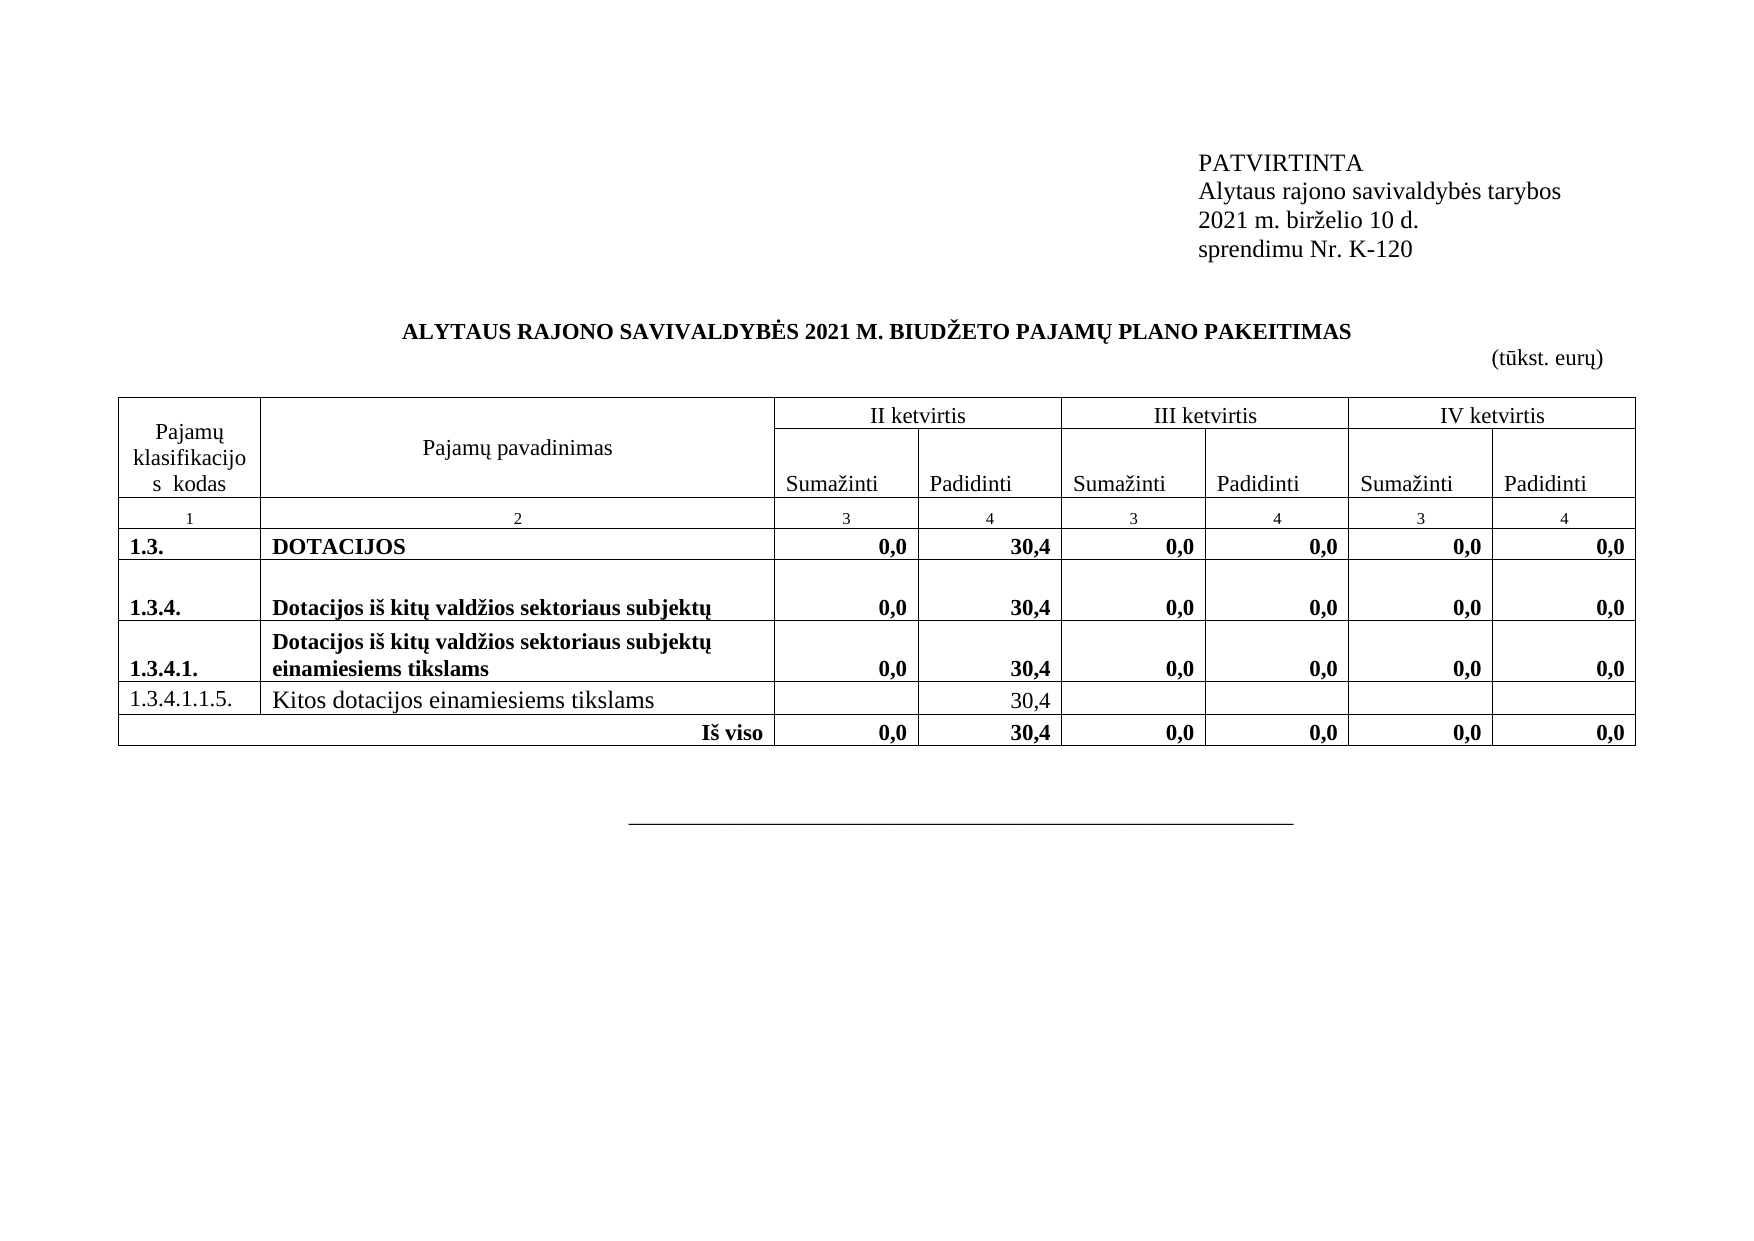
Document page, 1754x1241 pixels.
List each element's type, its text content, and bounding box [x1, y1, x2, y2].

table_cell 1.3.4.1. [119, 621, 260, 681]
table_cell 4 [1206, 498, 1348, 528]
table_cell 1 [119, 498, 260, 528]
table_cell 0,0 [1062, 715, 1205, 745]
table_cell Kitos dotacijos einamiesiems tikslams [261, 682, 774, 714]
table_cell 0,0 [1493, 529, 1635, 559]
table_cell 0,0 [1206, 529, 1348, 559]
table_cell 30,4 [919, 715, 1061, 745]
table_cell Sumažinti [775, 429, 918, 497]
text PATVIRTINTA [1198, 148, 1636, 176]
table_cell Padidinti [1493, 429, 1635, 497]
table_cell Iš viso [119, 715, 774, 745]
table_cell [1349, 682, 1492, 714]
table_cell 0,0 [1206, 560, 1348, 620]
text Alytaus rajono savivaldybės tarybos [1198, 176, 1636, 205]
table_cell 0,0 [1206, 621, 1348, 681]
text ALYTAUS RAJONO SAVIVALDYBĖS 2021 M. BIUDŽETO PAJAMŲ PLANO PAKEITIMAS [118, 318, 1636, 344]
text sprendimu Nr. K-120 [1198, 234, 1636, 263]
table_cell 30,4 [919, 682, 1061, 714]
table_cell 0,0 [775, 621, 918, 681]
table_cell 0,0 [1493, 621, 1635, 681]
table_cell 30,4 [919, 529, 1061, 559]
table_cell 0,0 [1349, 560, 1492, 620]
table_cell 2 [261, 498, 774, 528]
table_cell [775, 682, 918, 714]
table_cell 1.3. [119, 529, 260, 559]
table_header II ketvirtis [775, 398, 1061, 428]
table_cell 0,0 [1349, 715, 1492, 745]
table_cell 0,0 [1349, 621, 1492, 681]
table_cell 1.3.4.1.1.5. [119, 682, 260, 714]
table_cell 3 [775, 498, 918, 528]
table_cell 0,0 [1493, 715, 1635, 745]
table_cell Sumažinti [1349, 429, 1492, 497]
table_cell 0,0 [775, 715, 918, 745]
table_cell [1206, 682, 1348, 714]
table_cell 0,0 [1062, 560, 1205, 620]
table_cell 0,0 [775, 529, 918, 559]
text (tūkst. eurų) [118, 344, 1636, 370]
table_cell 30,4 [919, 560, 1061, 620]
table_cell 1.3.4. [119, 560, 260, 620]
table_header Pajamų pavadinimas [261, 398, 774, 497]
table_cell 3 [1062, 498, 1205, 528]
table_cell 0,0 [1349, 529, 1492, 559]
table_header IV ketvirtis [1349, 398, 1635, 428]
table_cell 4 [919, 498, 1061, 528]
table_cell 30,4 [919, 621, 1061, 681]
table_cell 0,0 [1493, 560, 1635, 620]
table_cell Sumažinti [1062, 429, 1205, 497]
table_cell Padidinti [919, 429, 1061, 497]
table_cell Padidinti [1206, 429, 1348, 497]
table_header Pajamų klasifikacijos kodas [119, 398, 260, 497]
table_cell 0,0 [1062, 529, 1205, 559]
table_cell [1493, 682, 1635, 714]
table_cell 0,0 [1062, 621, 1205, 681]
table_cell 0,0 [1206, 715, 1348, 745]
table_cell 4 [1493, 498, 1635, 528]
table_cell 0,0 [775, 560, 918, 620]
table_cell Dotacijos iš kitų valdžios sektoriaus subjektų einamiesiems tikslams [261, 621, 774, 681]
text 2021 m. birželio 10 d. [1198, 205, 1636, 234]
text __________________________________________________________ [118, 799, 1636, 828]
table_header III ketvirtis [1062, 398, 1348, 428]
table_cell DOTACIJOS [261, 529, 774, 559]
table_cell 3 [1349, 498, 1492, 528]
table_cell Dotacijos iš kitų valdžios sektoriaus subjektų [261, 560, 774, 620]
table_cell [1062, 682, 1205, 714]
